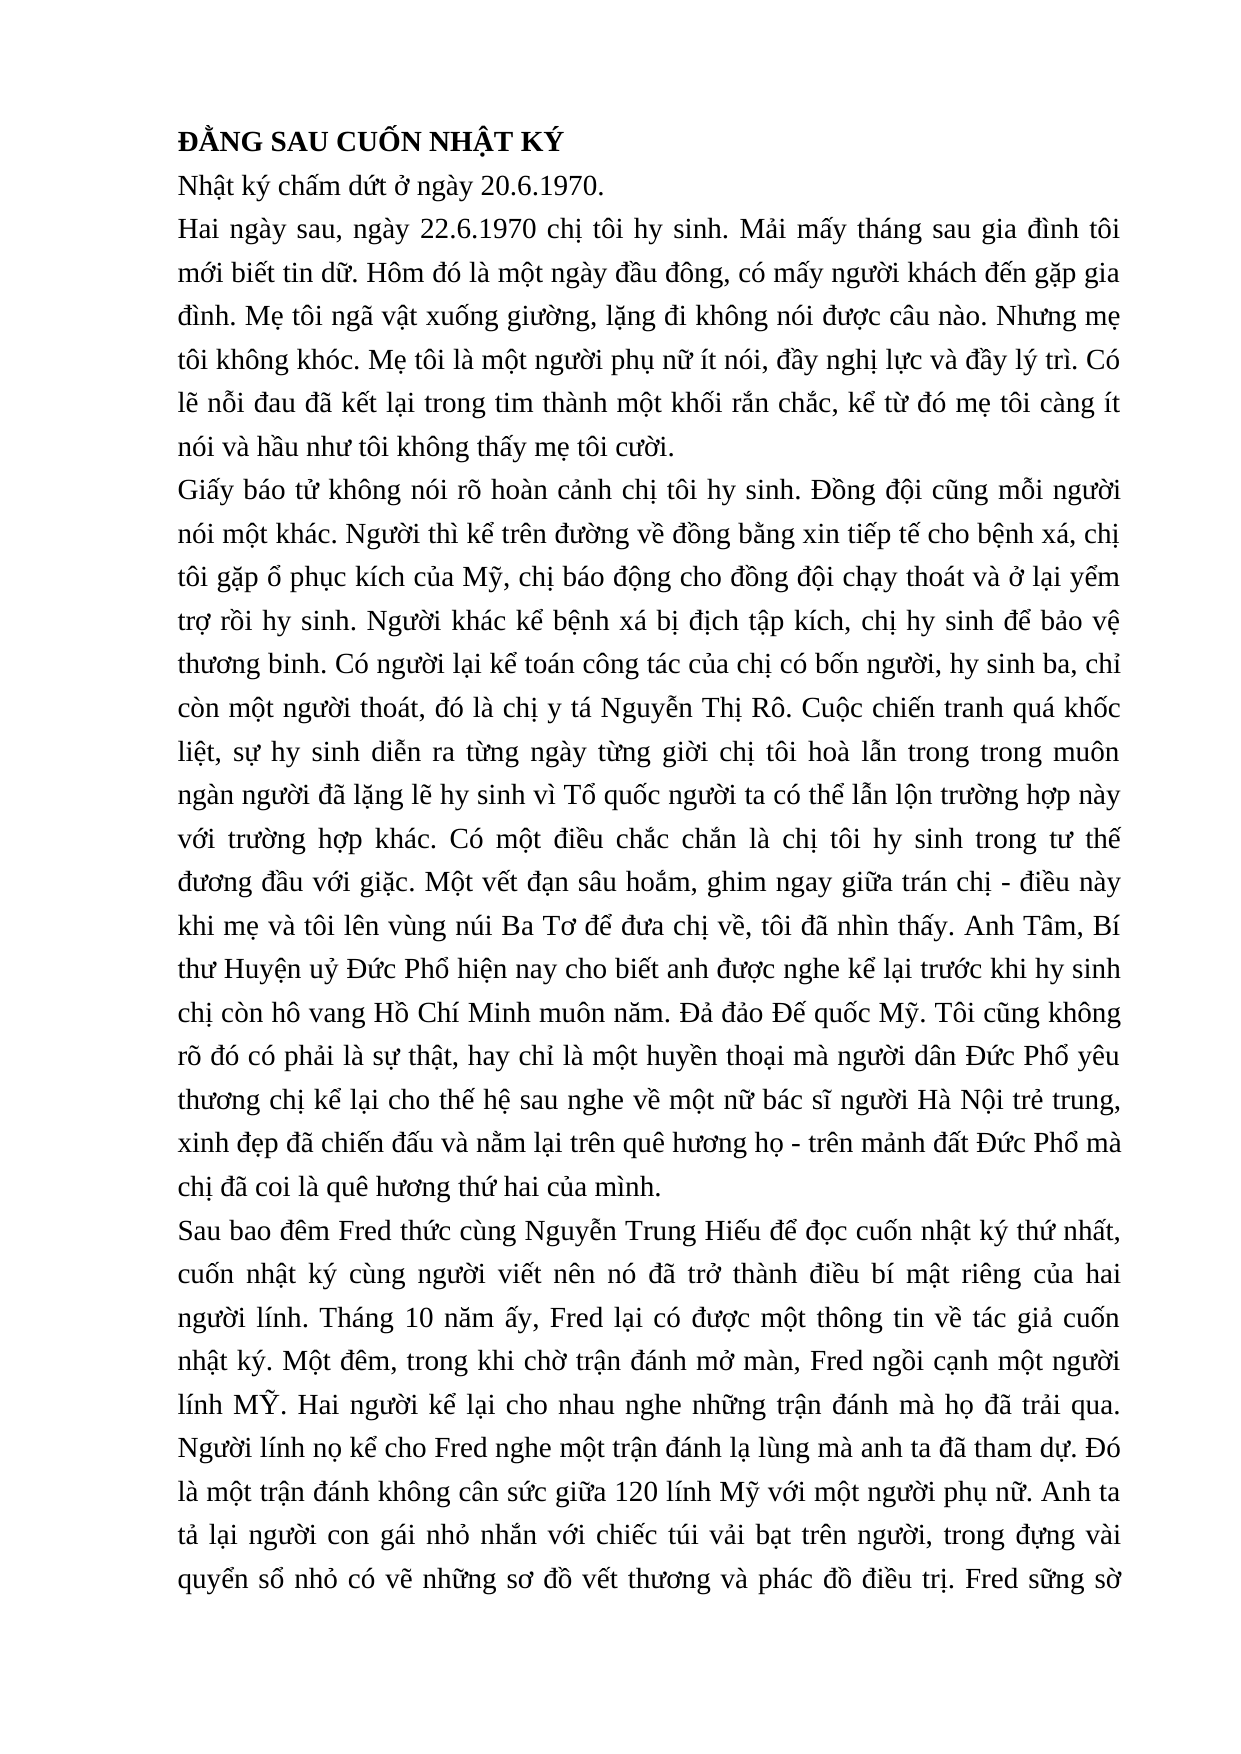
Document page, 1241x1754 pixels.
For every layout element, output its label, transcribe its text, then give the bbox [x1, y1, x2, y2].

text Giấy báo tử không nói rõ hoàn cảnh chị tôi hy sinh. Đồng đội cũng mỗi người nói một khác. Người thì kể trên đường về đồng bằng xin tiếp tế cho bệnh xá, chị tôi gặp ổ phục kích của Mỹ, chị báo động cho đồng đội chạy thoát và ở lại yểm trợ rồi hy sinh. Người khác kể bệnh xá bị địch tập kích, chị hy sinh để bảo vệ thương binh. Có người lại kể toán công tác của chị có bốn người, hy sinh ba, chỉ còn một người thoát, đó là chị y tá Nguyễn Thị Rô. Cuộc chiến tranh quá khốc liệt, sự hy sinh diễn ra từng ngày từng giời chị tôi hoà lẫn trong trong muôn ngàn người đã lặng lẽ hy sinh vì Tổ quốc người ta có thể lẫn lộn trường hợp này với trường hợp khác. Có một điều chắc chắn là chị tôi hy sinh trong tư thế đương đầu với giặc. Một vết đạn sâu hoắm, ghim ngay giữa trán chị - điều này khi mẹ và tôi lên vùng núi Ba Tơ để đưa chị về, tôi đã nhìn thấy. Anh Tâm, Bí thư Huyện uỷ Đức Phổ hiện nay cho biết anh được nghe kể lại trước khi hy sinh chị còn hô vang Hồ Chí Minh muôn năm. Đả đảo Đế quốc Mỹ. Tôi cũng không rõ đó có phải là sự thật, hay chỉ là một huyền thoại mà người dân Đức Phổ yêu thương chị kể lại cho thế hệ sau nghe về một nữ bác sĩ người Hà Nội trẻ trung, xinh đẹp đã chiến đấu và nằm lại trên quê hương họ - trên mảnh đất Đức Phổ mà chị đã coi là quê hương thứ hai của mình. [177, 472, 1122, 1203]
text Hai ngày sau, ngày 22.6.1970 chị tôi hy sinh. Mải mấy tháng sau gia đình tôi mới biết tin dữ. Hôm đó là một ngày đầu đông, có mấy người khách đến gặp gia đình. Mẹ tôi ngã vật xuống giường, lặng đi không nói được câu nào. Nhưng mẹ tôi không khóc. Mẹ tôi là một người phụ nữ ít nói, đầy nghị lực và đầy lý trì. Có lẽ nỗi đau đã kết lại trong tim thành một khối rắn chắc, kể từ đó mẹ tôi càng ít nói và hầu như tôi không thấy mẹ tôi cười. [177, 211, 1122, 462]
text Sau bao đêm Fred thức cùng Nguyễn Trung Hiếu để đọc cuốn nhật ký thứ nhất, cuốn nhật ký cùng người viết nên nó đã trở thành điều bí mật riêng của hai người lính. Tháng 10 năm ấy, Fred lại có được một thông tin về tác giả cuốn nhật ký. Một đêm, trong khi chờ trận đánh mở màn, Fred ngồi cạnh một người lính MỸ. Hai người kể lại cho nhau nghe những trận đánh mà họ đã trải qua. Người lính nọ kể cho Fred nghe một trận đánh lạ lùng mà anh ta đã tham dự. Đó là một trận đánh không cân sức giữa 120 lính Mỹ với một người phụ nữ. Anh ta tả lại người con gái nhỏ nhắn với chiếc túi vải bạt trên người, trong đựng vài quyển sổ nhỏ có vẽ những sơ đồ vết thương và phác đồ điều trị. Fred sững sờ [177, 1213, 1122, 1594]
text Nhật ký chấm dứt ở ngày 20.6.1970. [177, 168, 1122, 201]
subtitle ĐẰNG SAU CUỐN NHẬT KÝ [177, 124, 1122, 158]
